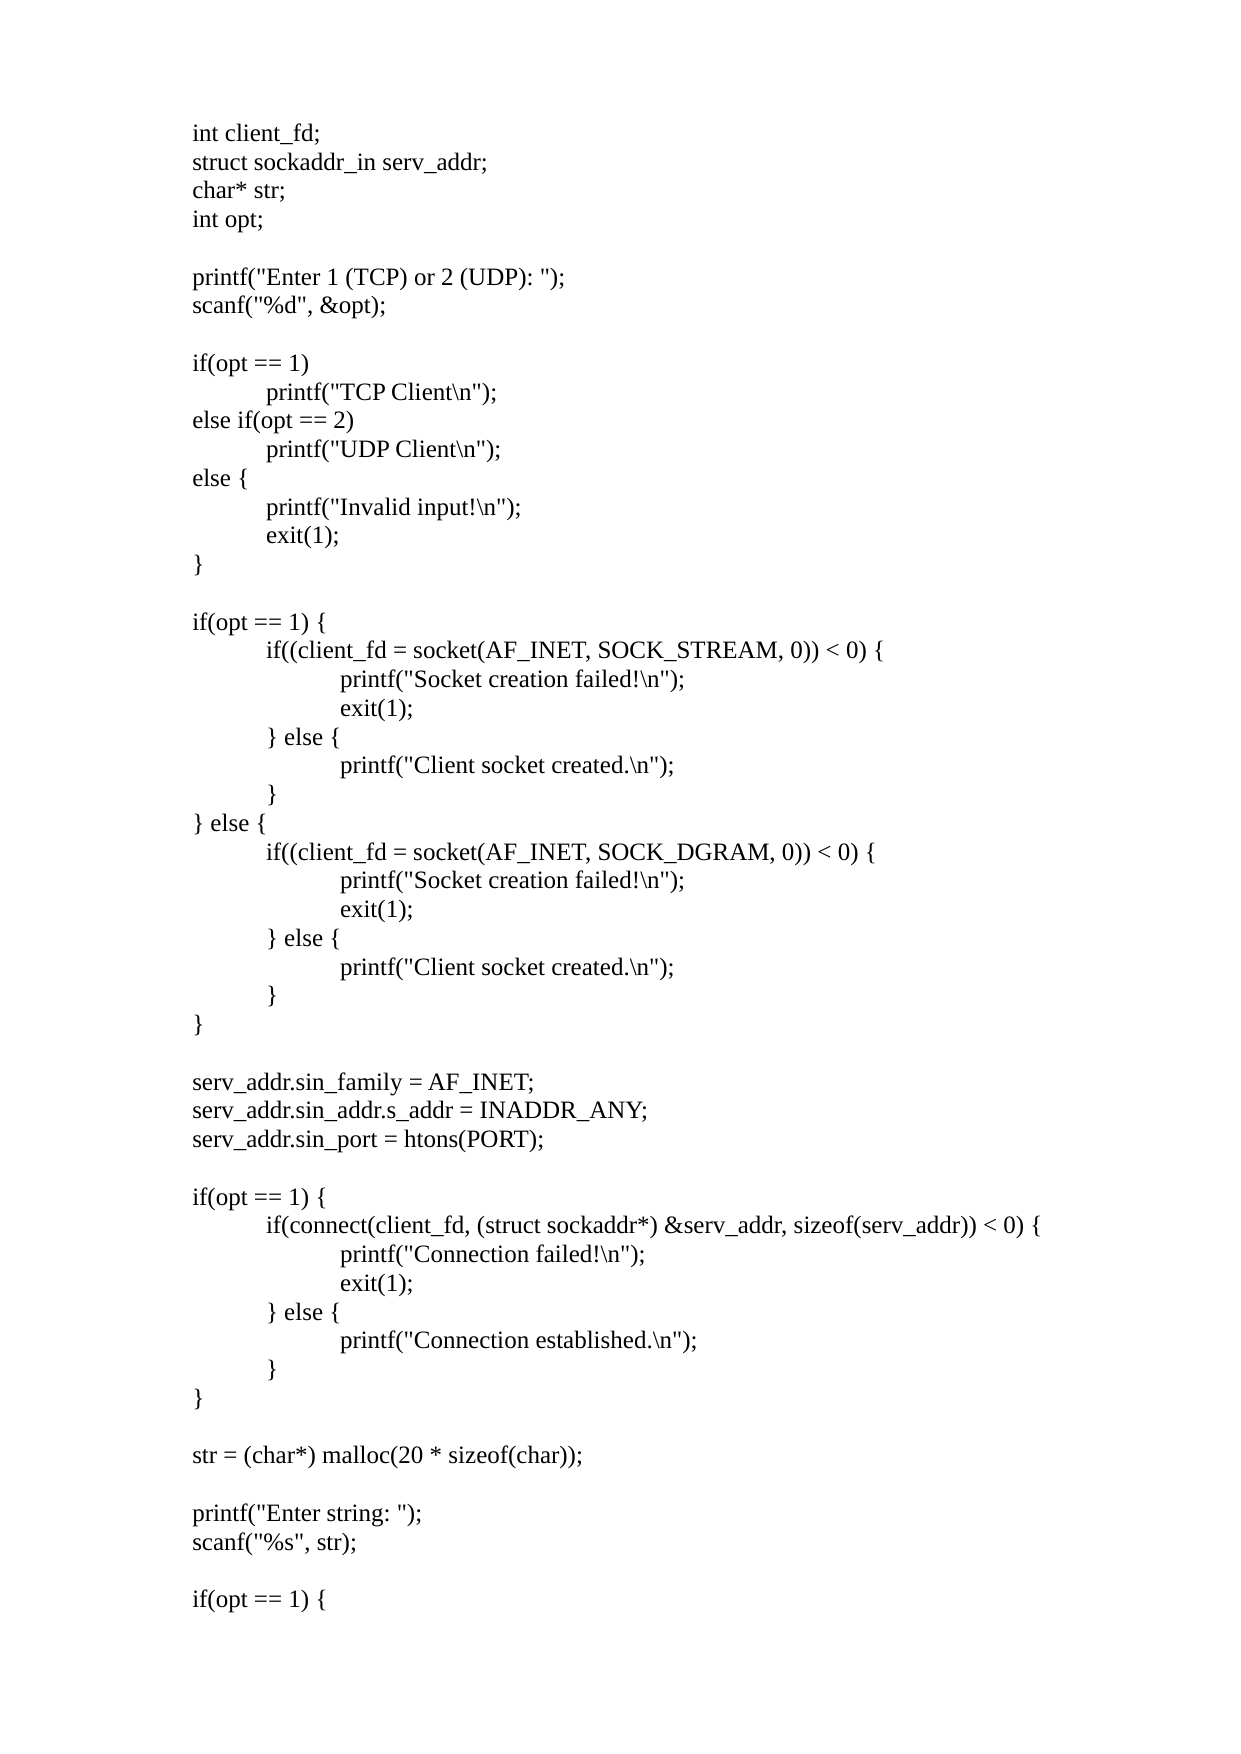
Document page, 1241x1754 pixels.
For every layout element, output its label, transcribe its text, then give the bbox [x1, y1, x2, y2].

text scanf("%d", &opt); [118, 291, 1122, 319]
text printf("Socket creation failed!\n"); [118, 866, 1122, 894]
text printf("Enter string: "); [118, 1498, 1122, 1527]
text } [118, 1354, 1122, 1383]
text printf("Client socket created.\n"); [118, 952, 1122, 981]
text if(opt == 1) { [118, 1584, 1122, 1613]
text } [118, 1009, 1122, 1038]
text if((client_fd = socket(AF_INET, SOCK_DGRAM, 0)) < 0) { [118, 837, 1122, 866]
text } [118, 549, 1122, 578]
text printf("TCP Client\n"); [118, 377, 1122, 406]
text printf("Client socket created.\n"); [118, 751, 1122, 779]
text printf("UDP Client\n"); [118, 434, 1122, 463]
text printf("Enter 1 (TCP) or 2 (UDP): "); [118, 262, 1122, 291]
text printf("Invalid input!\n"); [118, 492, 1122, 521]
text char* str; [118, 176, 1122, 204]
text printf("Socket creation failed!\n"); [118, 664, 1122, 693]
text if(opt == 1) { [118, 607, 1122, 636]
text } [118, 981, 1122, 1009]
text else if(opt == 2) [118, 406, 1122, 434]
text if(opt == 1) { [118, 1182, 1122, 1211]
text exit(1); [118, 693, 1122, 722]
text printf("Connection established.\n"); [118, 1326, 1122, 1354]
text struct sockaddr_in serv_addr; [118, 147, 1122, 176]
text } [118, 779, 1122, 808]
text else { [118, 463, 1122, 492]
text printf("Connection failed!\n"); [118, 1239, 1122, 1268]
text serv_addr.sin_port = htons(PORT); [118, 1124, 1122, 1153]
text if(opt == 1) [118, 348, 1122, 377]
text if((client_fd = socket(AF_INET, SOCK_STREAM, 0)) < 0) { [118, 636, 1122, 664]
text serv_addr.sin_addr.s_addr = INADDR_ANY; [118, 1096, 1122, 1124]
text serv_addr.sin_family = AF_INET; [118, 1067, 1122, 1096]
text } [118, 1383, 1122, 1412]
text } else { [118, 722, 1122, 751]
text if(connect(client_fd, (struct sockaddr*) &serv_addr, sizeof(serv_addr)) < 0) { [118, 1211, 1122, 1239]
text scanf("%s", str); [118, 1527, 1122, 1556]
text int opt; [118, 204, 1122, 233]
text exit(1); [118, 894, 1122, 923]
text exit(1); [118, 521, 1122, 549]
text exit(1); [118, 1268, 1122, 1297]
text } else { [118, 923, 1122, 952]
text } else { [118, 808, 1122, 837]
text } else { [118, 1297, 1122, 1326]
text int client_fd; [118, 118, 1122, 147]
text str = (char*) malloc(20 * sizeof(char)); [118, 1441, 1122, 1469]
